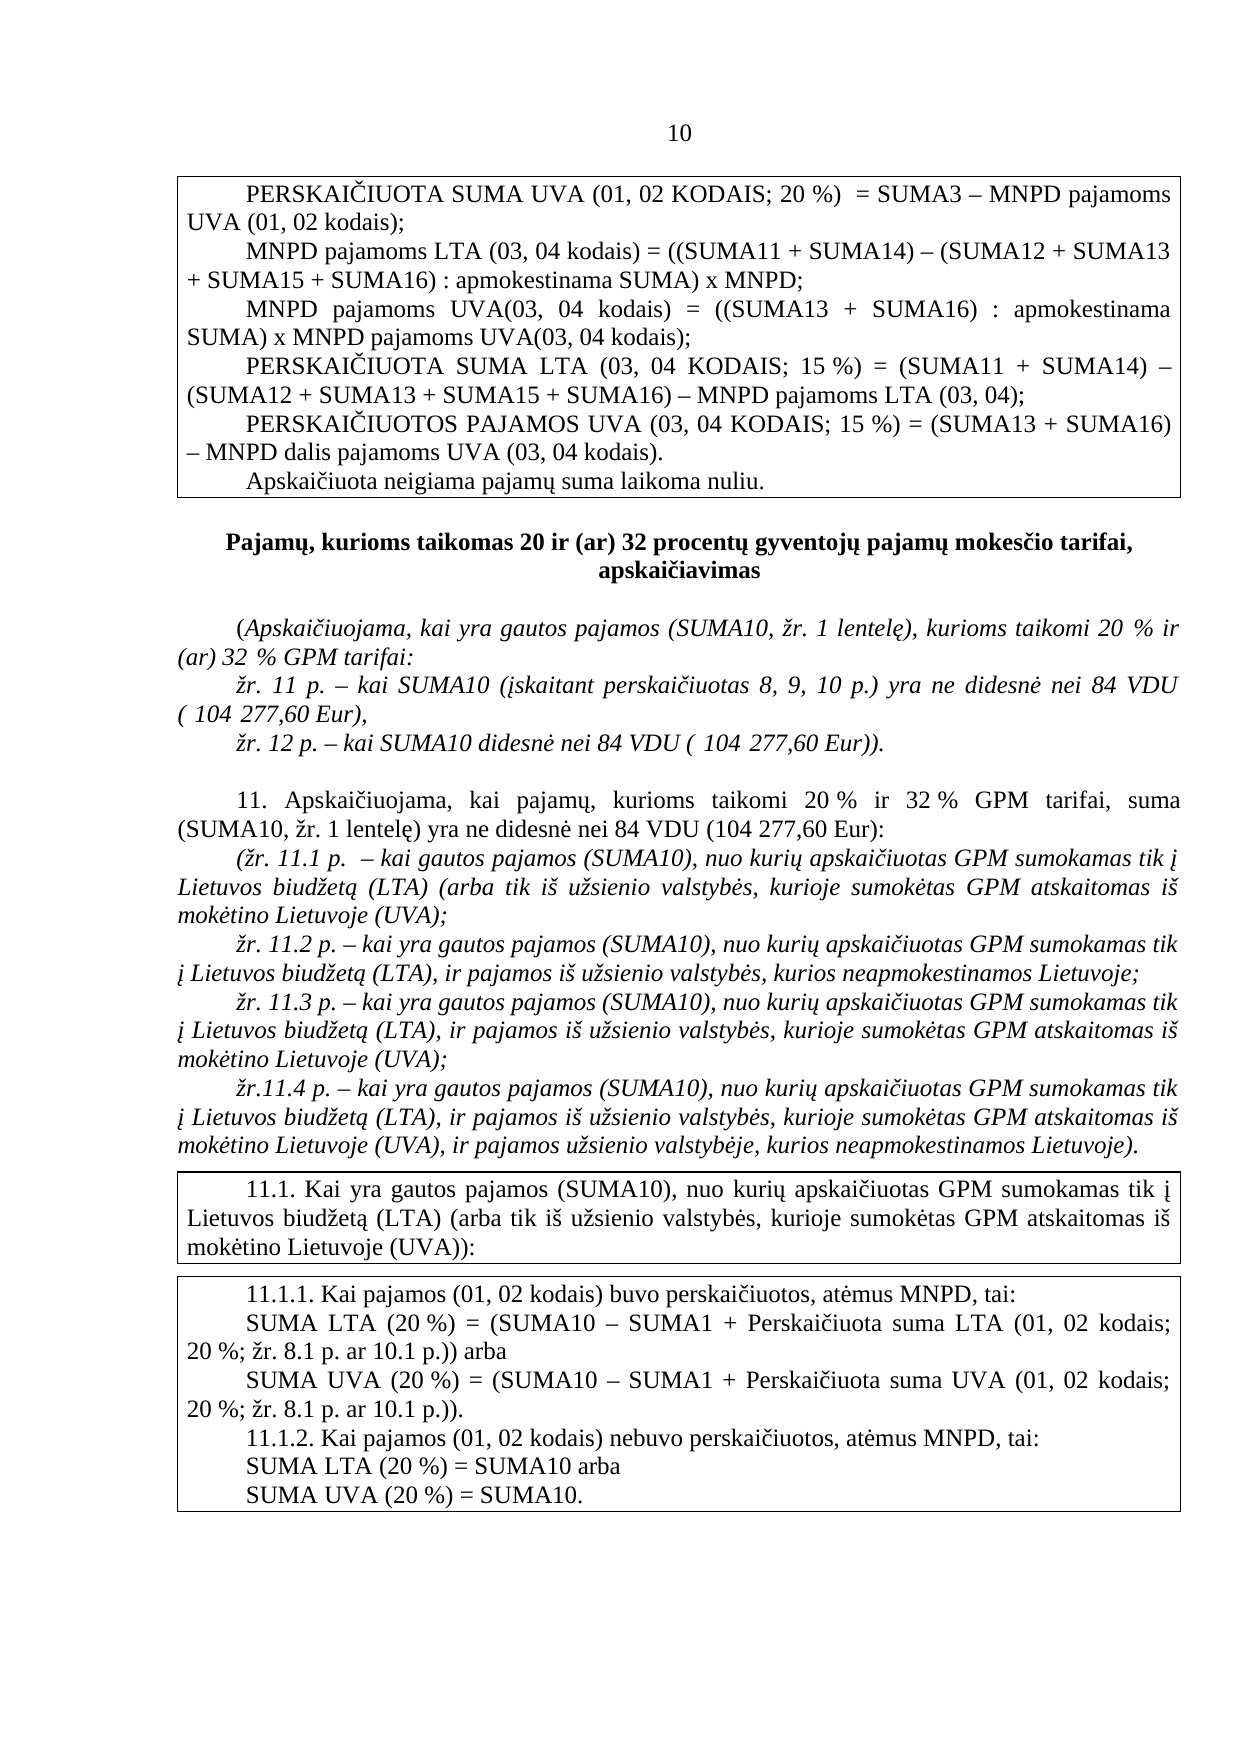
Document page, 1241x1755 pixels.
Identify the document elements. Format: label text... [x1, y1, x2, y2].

text PERSKAIČIUOTA SUMA LTA (03, 04 KODAIS; 15 %) = (SUMA11 + SUMA14) – (SUMA12 + SUMA13 + SUMA15 + SUMA16) – MNPD pajamoms LTA (03, 04); [178, 348, 1180, 406]
text SUMA UVA (20 %) = SUMA10. [178, 1477, 1180, 1511]
text 11.1.2. Kai pajamos (01, 02 kodais) nebuvo perskaičiuotos, atėmus MNPD, tai: [178, 1419, 1180, 1448]
text SUMA LTA (20 %) = (SUMA10 – SUMA1 + Perskaičiuota suma LTA (01, 02 kodais; 20 %; žr. 8.1 p. ar 10.1 p.)) arba [178, 1304, 1180, 1362]
text Apskaičiuota neigiama pajamų suma laikoma nuliu. [178, 463, 1180, 497]
text Pajamų, kurioms taikomas 20 ir (ar) 32 procentų gyventojų pajamų mokesčio tarifai, apskaičiavimas [177, 527, 1181, 584]
text (žr. 11.1 p. – kai gautos pajamos (SUMA10), nuo kurių apskaičiuotas GPM sumokamas tik į Lietuvos biudžetą (LTA) (arba tik iš užsienio valstybės, kurioje sumokėtas GPM atskaitomas iš mokėtino Lietuvoje (UVA); [177, 843, 1181, 929]
text 11.1. Kai yra gautos pajamos (SUMA10), nuo kurių apskaičiuotas GPM sumokamas tik į Lietuvos biudžetą (LTA) (arba tik iš užsienio valstybės, kurioje sumokėtas GPM atskaitomas iš mokėtino Lietuvoje (UVA)): [178, 1173, 1180, 1263]
text 11. Apskaičiuojama, kai pajamų, kurioms taikomi 20 % ir 32 % GPM tarifai, suma (SUMA10, žr. 1 lentelę) yra ne didesnė nei 84 VDU (104 277,60 Eur): [177, 786, 1181, 843]
text žr. 12 p. – kai SUMA10 didesnė nei 84 VDU ( 104 277,60 Eur)). [177, 728, 1181, 757]
text žr. 11.2 p. – kai yra gautos pajamos (SUMA10), nuo kurių apskaičiuotas GPM sumokamas tik į Lietuvos biudžetą (LTA), ir pajamos iš užsienio valstybės, kurios neapmokestinamos Lietuvoje; [177, 929, 1181, 987]
text MNPD pajamoms LTA (03, 04 kodais) = ((SUMA11 + SUMA14) – (SUMA12 + SUMA13 + SUMA15 + SUMA16) : apmokestinama SUMA) x MNPD; [178, 233, 1180, 291]
text (Apskaičiuojama, kai yra gautos pajamos (SUMA10, žr. 1 lentelę), kurioms taikomi 20 % ir (ar) 32 % GPM tarifai: [177, 613, 1181, 671]
text žr.11.4 p. – kai yra gautos pajamos (SUMA10), nuo kurių apskaičiuotas GPM sumokamas tik į Lietuvos biudžetą (LTA), ir pajamos iš užsienio valstybės, kurioje sumokėtas GPM atskaitomas iš mokėtino Lietuvoje (UVA), ir pajamos užsienio valstybėje, kurios neapmokestinamos Lietuvoje). [177, 1073, 1181, 1159]
text PERSKAIČIUOTA SUMA UVA (01, 02 KODAIS; 20 %) = SUMA3 – MNPD pajamoms UVA (01, 02 kodais); [178, 177, 1180, 233]
text žr. 11.3 p. – kai yra gautos pajamos (SUMA10), nuo kurių apskaičiuotas GPM sumokamas tik į Lietuvos biudžetą (LTA), ir pajamos iš užsienio valstybės, kurioje sumokėtas GPM atskaitomas iš mokėtino Lietuvoje (UVA); [177, 987, 1181, 1073]
text SUMA LTA (20 %) = SUMA10 arba [178, 1448, 1180, 1477]
text žr. 11 p. – kai SUMA10 (įskaitant perskaičiuotas 8, 9, 10 p.) yra ne didesnė nei 84 VDU ( 104 277,60 Eur), [177, 671, 1181, 728]
text MNPD pajamoms UVA(03, 04 kodais) = ((SUMA13 + SUMA16) : apmokestinama SUMA) x MNPD pajamoms UVA(03, 04 kodais); [178, 291, 1180, 348]
text 11.1.1. Kai pajamos (01, 02 kodais) buvo perskaičiuotos, atėmus MNPD, tai: [178, 1277, 1180, 1304]
text PERSKAIČIUOTOS PAJAMOS UVA (03, 04 KODAIS; 15 %) = (SUMA13 + SUMA16) – MNPD dalis pajamoms UVA (03, 04 kodais). [178, 406, 1180, 463]
text SUMA UVA (20 %) = (SUMA10 – SUMA1 + Perskaičiuota suma UVA (01, 02 kodais; 20 %; žr. 8.1 p. ar 10.1 p.)). [178, 1362, 1180, 1419]
